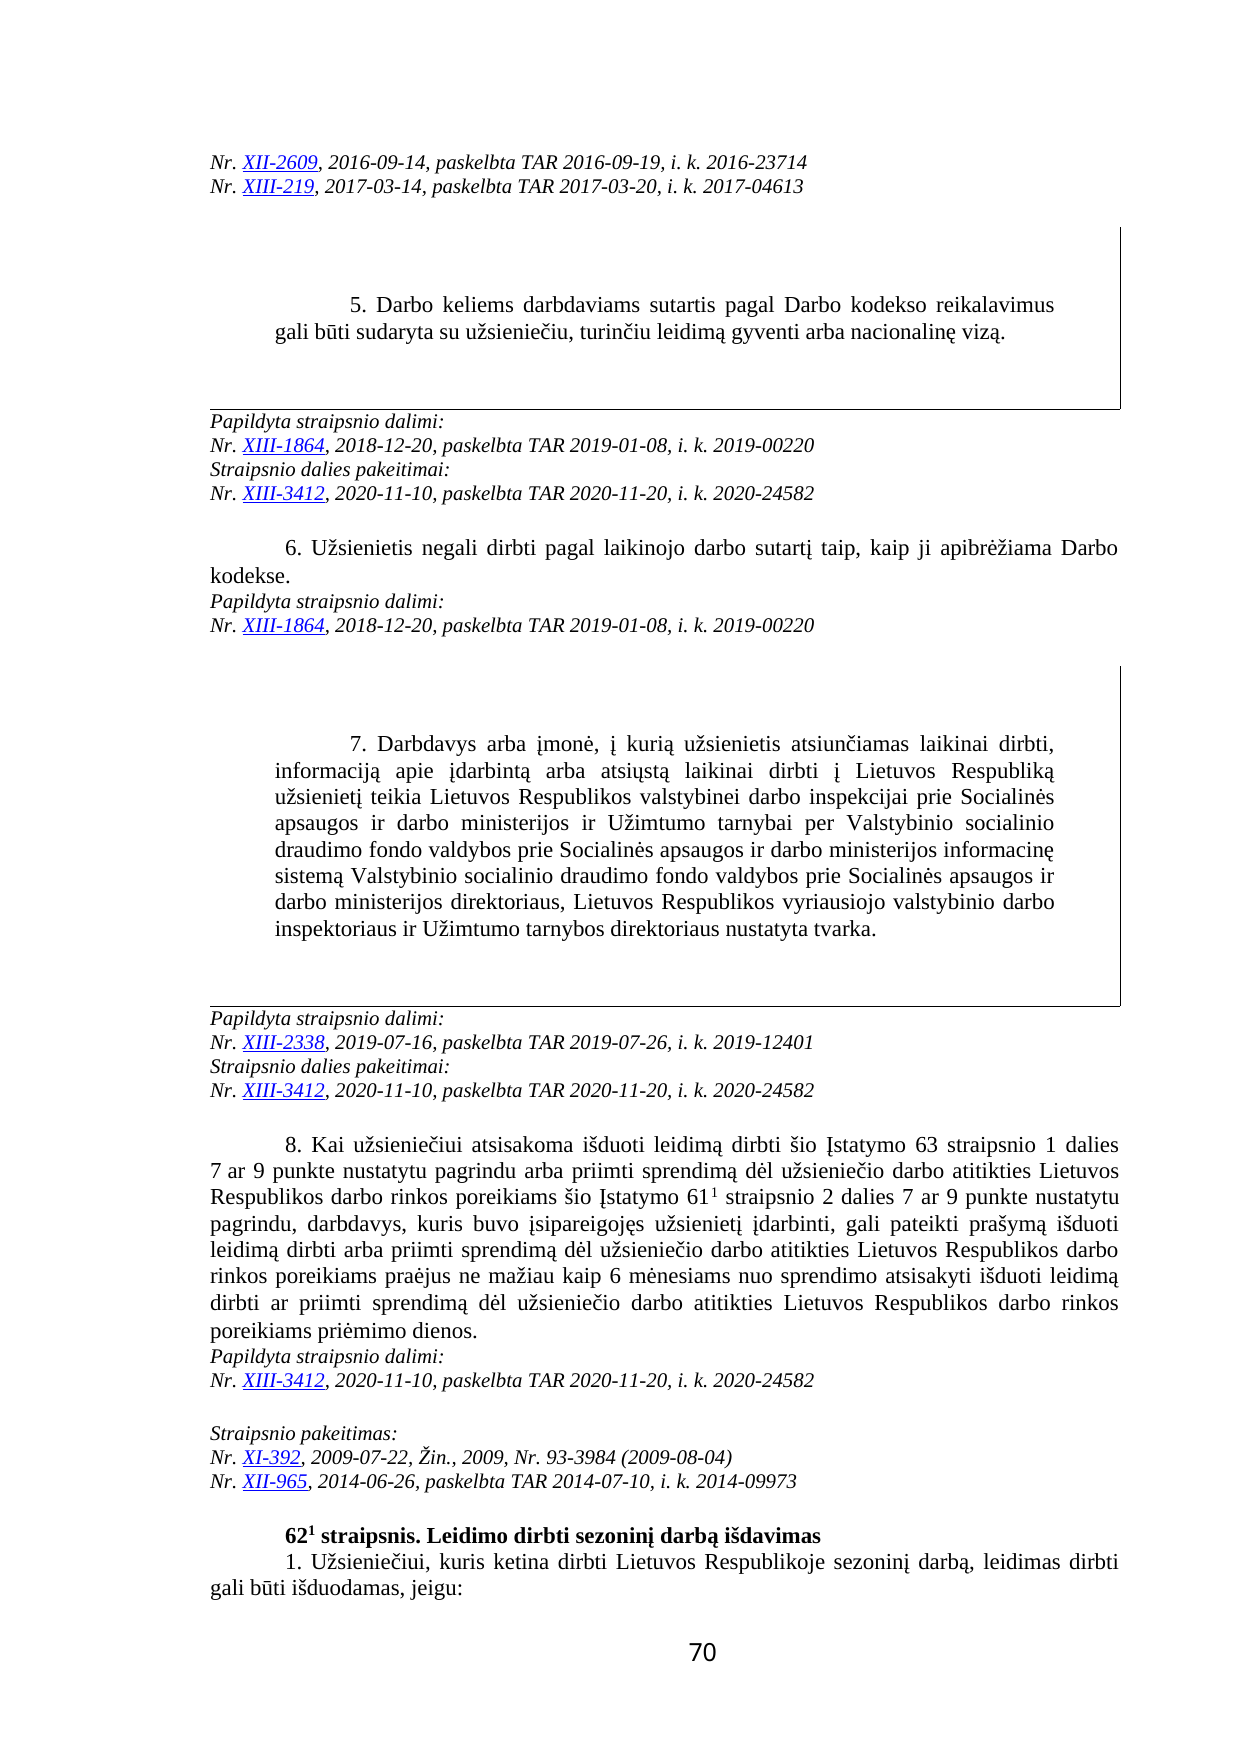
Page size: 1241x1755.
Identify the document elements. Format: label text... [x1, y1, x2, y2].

text Papildyta straipsnio dalimi: [210, 409, 1120, 433]
text Nr. XIII-3412, 2020-11-10, paskelbta TAR 2020-11-20, i. k. 2020-24582 [210, 1078, 1120, 1102]
text 6. Užsienietis negali dirbti pagal laikinojo darbo sutartį taip, kaip ji apibrėžiama Darbo kodekse. [210, 534, 1120, 589]
text 7. Darbdavys arba įmonė, į kurią užsienietis atsiunčiamas laikinai dirbti, informaciją apie įdarbintą arba atsiųstą laikinai dirbti į Lietuvos Respubliką užsienietį teikia Lietuvos Respublikos valstybinei darbo inspekcijai prie Socialinės apsaugos ir darbo ministerijos ir Užimtumo tarnybai per Valstybinio socialinio draudimo fondo valdybos prie Socialinės apsaugos ir darbo ministerijos informacinę sistemą Valstybinio socialinio draudimo fondo valdybos prie Socialinės apsaugos ir darbo ministerijos direktoriaus, Lietuvos Respublikos vyriausiojo valstybinio darbo inspektoriaus ir Užimtumo tarnybos direktoriaus nustatyta tvarka. [210, 666, 1120, 1006]
text 621 straipsnis. Leidimo dirbti sezoninį darbą išdavimas [210, 1522, 1120, 1548]
text Nr. XIII-3412, 2020-11-10, paskelbta TAR 2020-11-20, i. k. 2020-24582 [210, 1368, 1120, 1392]
text Nr. XII-965, 2014-06-26, paskelbta TAR 2014-07-10, i. k. 2014-09973 [210, 1469, 1120, 1493]
text Nr. XI-392, 2009-07-22, Žin., 2009, Nr. 93-3984 (2009-08-04) [210, 1445, 1120, 1469]
text Papildyta straipsnio dalimi: [210, 1344, 1120, 1368]
text Papildyta straipsnio dalimi: [210, 1006, 1120, 1030]
text Nr. XII-2609, 2016-09-14, paskelbta TAR 2016-09-19, i. k. 2016-23714 [210, 150, 1120, 174]
text Papildyta straipsnio dalimi: [210, 589, 1120, 613]
text Straipsnio pakeitimas: [210, 1421, 1120, 1445]
text 1. Užsieniečiui, kuris ketina dirbti Lietuvos Respublikoje sezoninį darbą, leidimas dirbti gali būti išduodamas, jeigu: [210, 1548, 1120, 1601]
text Straipsnio dalies pakeitimai: [210, 457, 1120, 481]
text Nr. XIII-1864, 2018-12-20, paskelbta TAR 2019-01-08, i. k. 2019-00220 [210, 613, 1120, 637]
text 5. Darbo keliems darbdaviams sutartis pagal Darbo kodekso reikalavimus gali būti sudaryta su užsieniečiu, turinčiu leidimą gyventi arba nacionalinę vizą. [210, 227, 1120, 409]
text Nr. XIII-3412, 2020-11-10, paskelbta TAR 2020-11-20, i. k. 2020-24582 [210, 481, 1120, 505]
text Nr. XIII-219, 2017-03-14, paskelbta TAR 2017-03-20, i. k. 2017-04613 [210, 174, 1120, 198]
text Straipsnio dalies pakeitimai: [210, 1054, 1120, 1078]
text Nr. XIII-1864, 2018-12-20, paskelbta TAR 2019-01-08, i. k. 2019-00220 [210, 433, 1120, 457]
text 8. Kai užsieniečiui atsisakoma išduoti leidimą dirbti šio Įstatymo 63 straipsnio 1 dalies 7 ar 9 punkte nustatytu pagrindu arba priimti sprendimą dėl užsieniečio darbo atitikties Lietuvos Respublikos darbo rinkos poreikiams šio Įstatymo 611 straipsnio 2 dalies 7 ar 9 punkte nustatytu pagrindu, darbdavys, kuris buvo įsipareigojęs užsienietį įdarbinti, gali pateikti prašymą išduoti leidimą dirbti arba priimti sprendimą dėl užsieniečio darbo atitikties Lietuvos Respublikos darbo rinkos poreikiams praėjus ne mažiau kaip 6 mėnesiams nuo sprendimo atsisakyti išduoti leidimą dirbti ar priimti sprendimą dėl užsieniečio darbo atitikties Lietuvos Respublikos darbo rinkos poreikiams priėmimo dienos. [210, 1131, 1120, 1344]
text Nr. XIII-2338, 2019-07-16, paskelbta TAR 2019-07-26, i. k. 2019-12401 [210, 1030, 1120, 1054]
